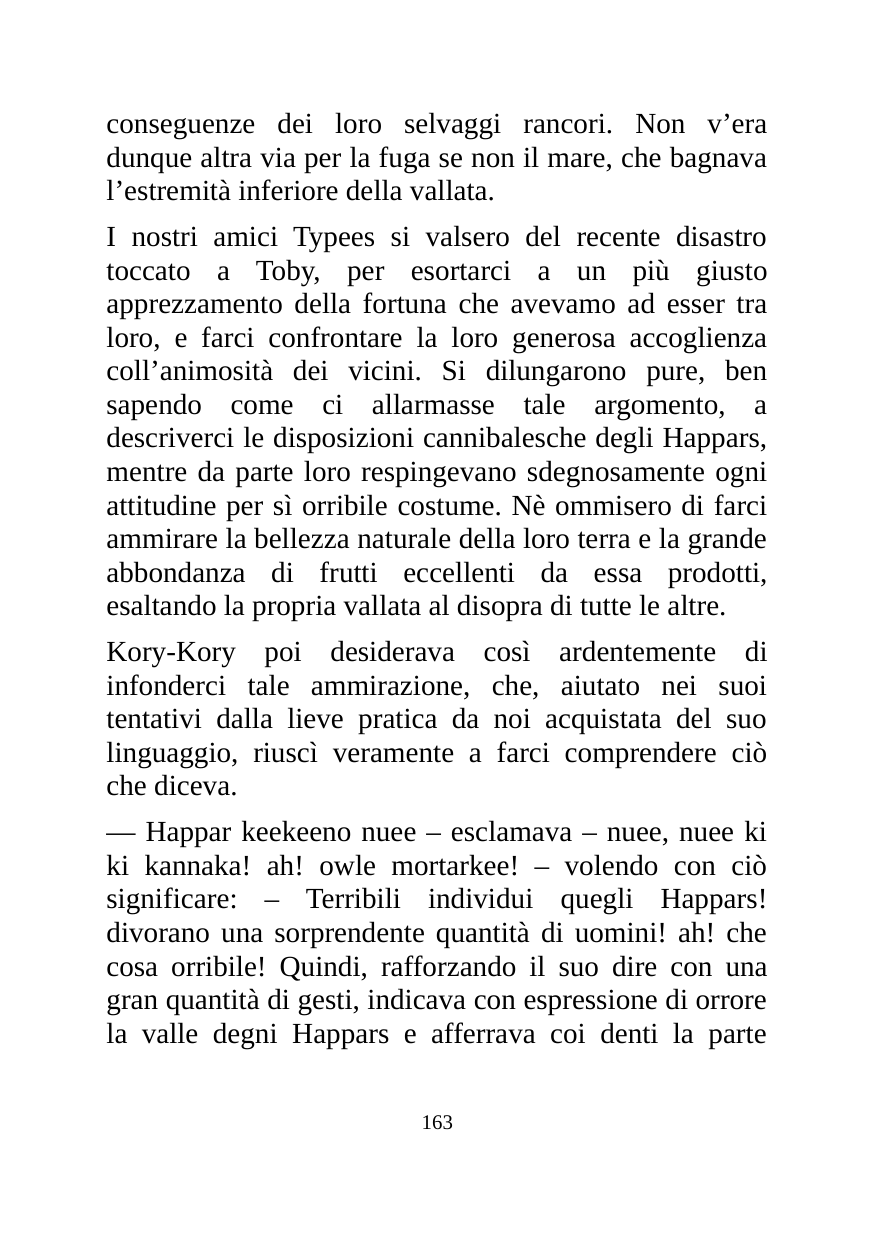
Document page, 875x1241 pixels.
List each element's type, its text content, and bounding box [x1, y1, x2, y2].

text conseguenze dei loro selvaggi rancori. Non v’era dunque altra via per la fuga se non il mare, che bagnava l’estremità inferiore della vallata. [106, 106, 768, 207]
text — Happar keekeeno nuee – esclamava – nuee, nuee ki ki kannaka! ah! owle mortarkee! – volendo con ciò significare: – Terribili individui quegli Happars! divorano una sorprendente quantità di uomini! ah! che cosa orribile! Quindi, rafforzando il suo dire con una gran quantità di gesti, indicava con espressione di orrore la valle degni Happars e afferrava coi denti la parte [106, 814, 768, 1049]
text Kory-Kory poi desiderava così ardentemente di infonderci tale ammirazione, che, aiutato nei suoi tentativi dalla lieve pratica da noi acquistata del suo linguaggio, riuscì veramente a farci comprendere ciò che diceva. [106, 634, 768, 802]
text I nostri amici Typees si valsero del recente disastro toccato a Toby, per esortarci a un più giusto apprezzamento della fortuna che avevamo ad esser tra loro, e farci confrontare la loro generosa accoglienza coll’animosità dei vicini. Si dilungarono pure, ben sapendo come ci allarmasse tale argomento, a descriverci le disposizioni cannibalesche degli Happars, mentre da parte loro respingevano sdegnosamente ogni attitudine per sì orribile costume. Nè ommisero di farci ammirare la bellezza naturale della loro terra e la grande abbondanza di frutti eccellenti da essa prodotti, esaltando la propria vallata al disopra di tutte le altre. [106, 219, 768, 622]
